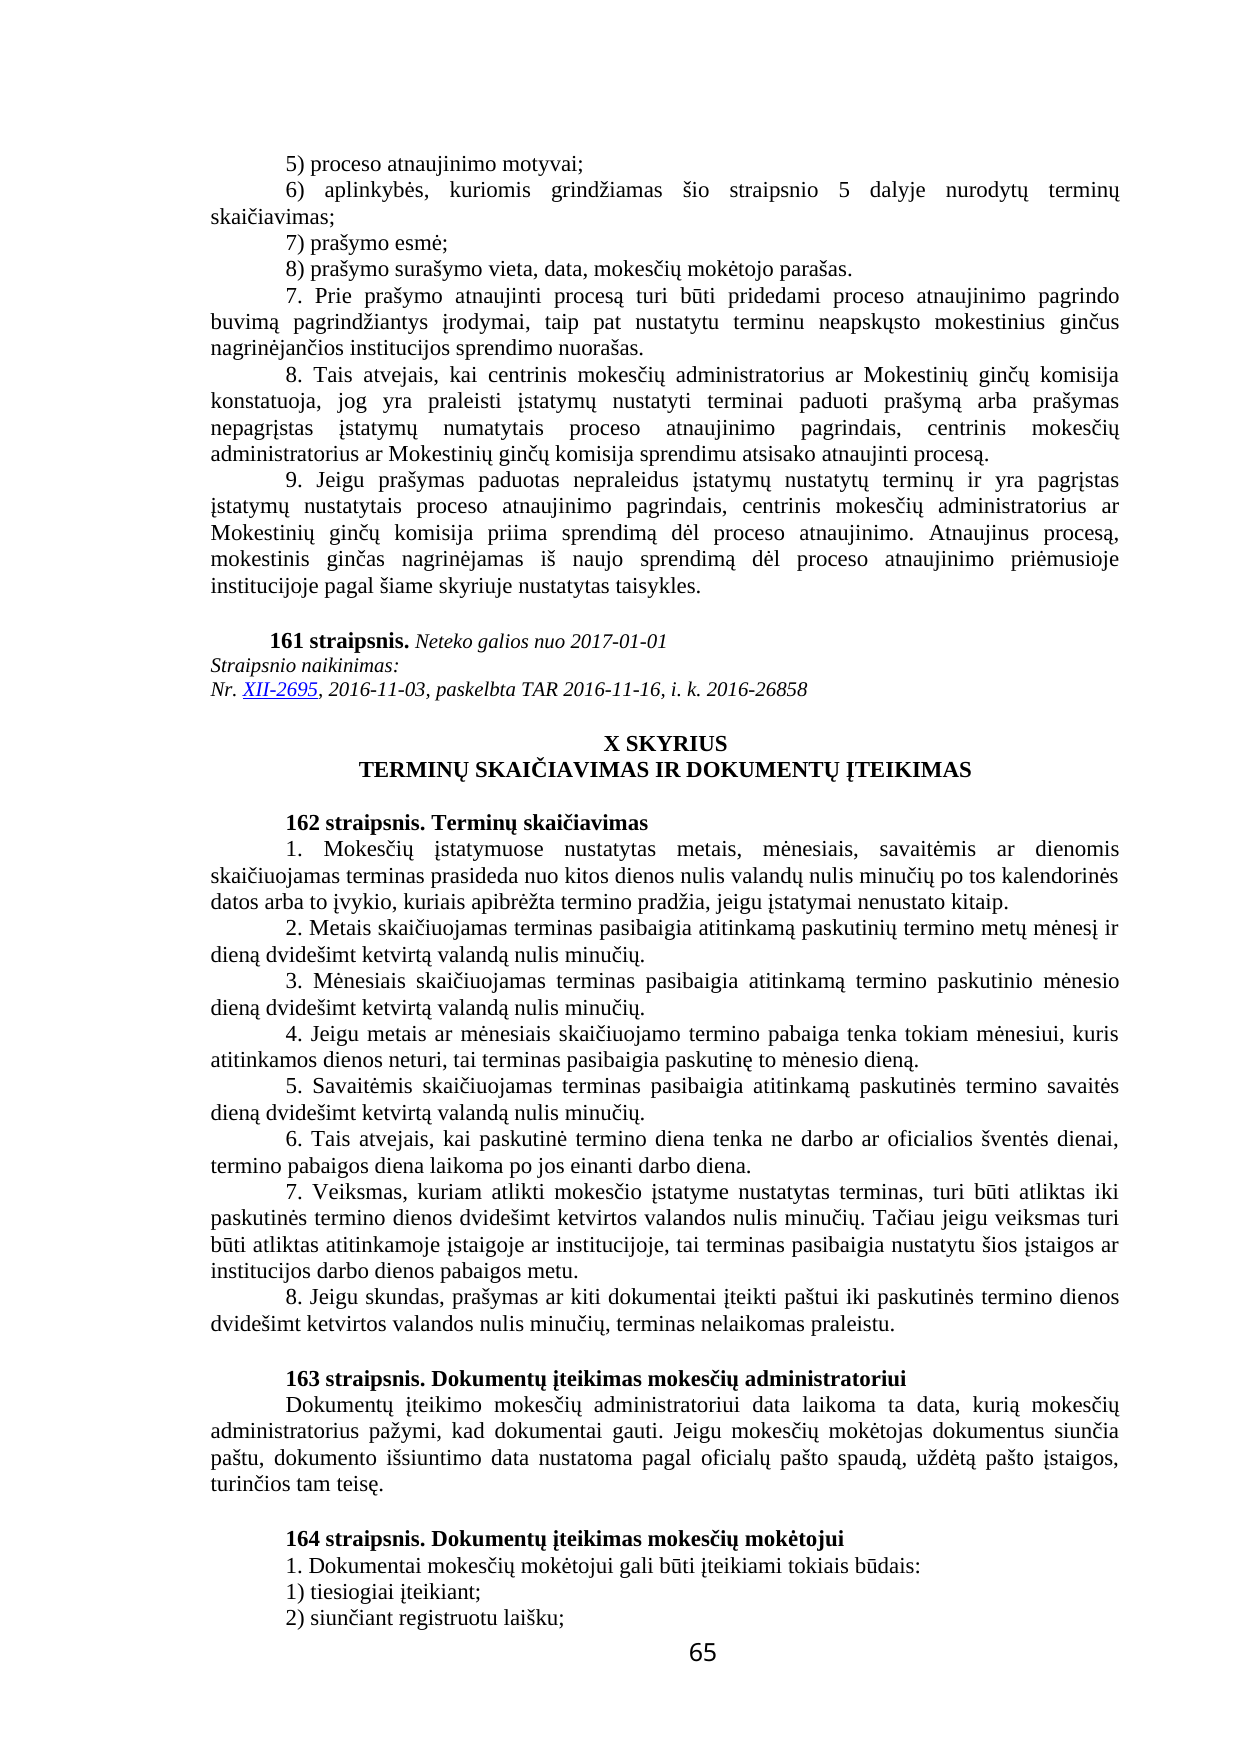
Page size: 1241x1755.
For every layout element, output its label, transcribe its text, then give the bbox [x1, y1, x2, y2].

text 7. Prie prašymo atnaujinti procesą turi būti pridedami proceso atnaujinimo pagrindo buvimą pagrindžiantys įrodymai, taip pat nustatytu terminu neapskųsto mokestinius ginčus nagrinėjančios institucijos sprendimo nuorašas. [210, 282, 1120, 361]
text 1. Mokesčių įstatymuose nustatytas metais, mėnesiais, savaitėmis ar dienomis skaičiuojamas terminas prasideda nuo kitos dienos nulis valandų nulis minučių po tos kalendorinės datos arba to įvykio, kuriais apibrėžta termino pradžia, jeigu įstatymai nenustato kitaip. [210, 835, 1120, 914]
text 9. Jeigu prašymas paduotas nepraleidus įstatymų nustatytų terminų ir yra pagrįstas įstatymų nustatytais proceso atnaujinimo pagrindais, centrinis mokesčių administratorius ar Mokestinių ginčų komisija priima sprendimą dėl proceso atnaujinimo. Atnaujinus procesą, mokestinis ginčas nagrinėjamas iš naujo sprendimą dėl proceso atnaujinimo priėmusioje institucijoje pagal šiame skyriuje nustatytas taisykles. [210, 466, 1120, 598]
text 163 straipsnis. Dokumentų įteikimas mokesčių administratoriui [210, 1365, 1120, 1391]
text 6) aplinkybės, kuriomis grindžiamas šio straipsnio 5 dalyje nurodytų terminų skaičiavimas; [210, 176, 1120, 229]
text X SKYRIUS [210, 730, 1120, 756]
text 2) siunčiant registruotu laišku; [210, 1604, 1120, 1631]
text 8. Jeigu skundas, prašymas ar kiti dokumentai įteikti paštui iki paskutinės termino dienos dvidešimt ketvirtos valandos nulis minučių, terminas nelaikomas praleistu. [210, 1283, 1120, 1336]
text 1) tiesiogiai įteikiant; [210, 1578, 1120, 1604]
text 5. Savaitėmis skaičiuojamas terminas pasibaigia atitinkamą paskutinės termino savaitės dieną dvidešimt ketvirtą valandą nulis minučių. [210, 1073, 1120, 1125]
text 2. Metais skaičiuojamas terminas pasibaigia atitinkamą paskutinių termino metų mėnesį ir dieną dvidešimt ketvirtą valandą nulis minučių. [210, 914, 1120, 967]
text 7. Veiksmas, kuriam atlikti mokesčio įstatyme nustatytas terminas, turi būti atliktas iki paskutinės termino dienos dvidešimt ketvirtos valandos nulis minučių. Tačiau jeigu veiksmas turi būti atliktas atitinkamoje įstaigoje ar institucijoje, tai terminas pasibaigia nustatytu šios įstaigos ar institucijos darbo dienos pabaigos metu. [210, 1178, 1120, 1283]
text Nr. XII-2695, 2016-11-03, paskelbta TAR 2016-11-16, i. k. 2016-26858 [210, 677, 1120, 701]
text 164 straipsnis. Dokumentų įteikimas mokesčių mokėtojui [210, 1525, 1120, 1552]
text Dokumentų įteikimo mokesčių administratoriui data laikoma ta data, kurią mokesčių administratorius pažymi, kad dokumentai gauti. Jeigu mokesčių mokėtojas dokumentus siunčia paštu, dokumento išsiuntimo data nustatoma pagal oficialų pašto spaudą, uždėtą pašto įstaigos, turinčios tam teisę. [210, 1391, 1120, 1497]
text 7) prašymo esmė; [210, 229, 1120, 255]
text TERMINŲ SKAIČIAVIMAS IR DOKUMENTŲ ĮTEIKIMAS [210, 756, 1120, 783]
text 8. Tais atvejais, kai centrinis mokesčių administratorius ar Mokestinių ginčų komisija konstatuoja, jog yra praleisti įstatymų nustatyti terminai paduoti prašymą arba prašymas nepagrįstas įstatymų numatytais proceso atnaujinimo pagrindais, centrinis mokesčių administratorius ar Mokestinių ginčų komisija sprendimu atsisako atnaujinti procesą. [210, 361, 1120, 466]
text 8) prašymo surašymo vieta, data, mokesčių mokėtojo parašas. [210, 255, 1120, 282]
text 162 straipsnis. Terminų skaičiavimas [210, 809, 1120, 835]
text 6. Tais atvejais, kai paskutinė termino diena tenka ne darbo ar oficialios šventės dienai, termino pabaigos diena laikoma po jos einanti darbo diena. [210, 1125, 1120, 1178]
text 161 straipsnis. Neteko galios nuo 2017-01-01 [210, 627, 1120, 653]
text Straipsnio naikinimas: [210, 653, 1120, 677]
text 3. Mėnesiais skaičiuojamas terminas pasibaigia atitinkamą termino paskutinio mėnesio dieną dvidešimt ketvirtą valandą nulis minučių. [210, 967, 1120, 1020]
text 4. Jeigu metais ar mėnesiais skaičiuojamo termino pabaiga tenka tokiam mėnesiui, kuris atitinkamos dienos neturi, tai terminas pasibaigia paskutinę to mėnesio dieną. [210, 1020, 1120, 1073]
text 5) proceso atnaujinimo motyvai; [210, 150, 1120, 176]
text 1. Dokumentai mokesčių mokėtojui gali būti įteikiami tokiais būdais: [210, 1552, 1120, 1578]
